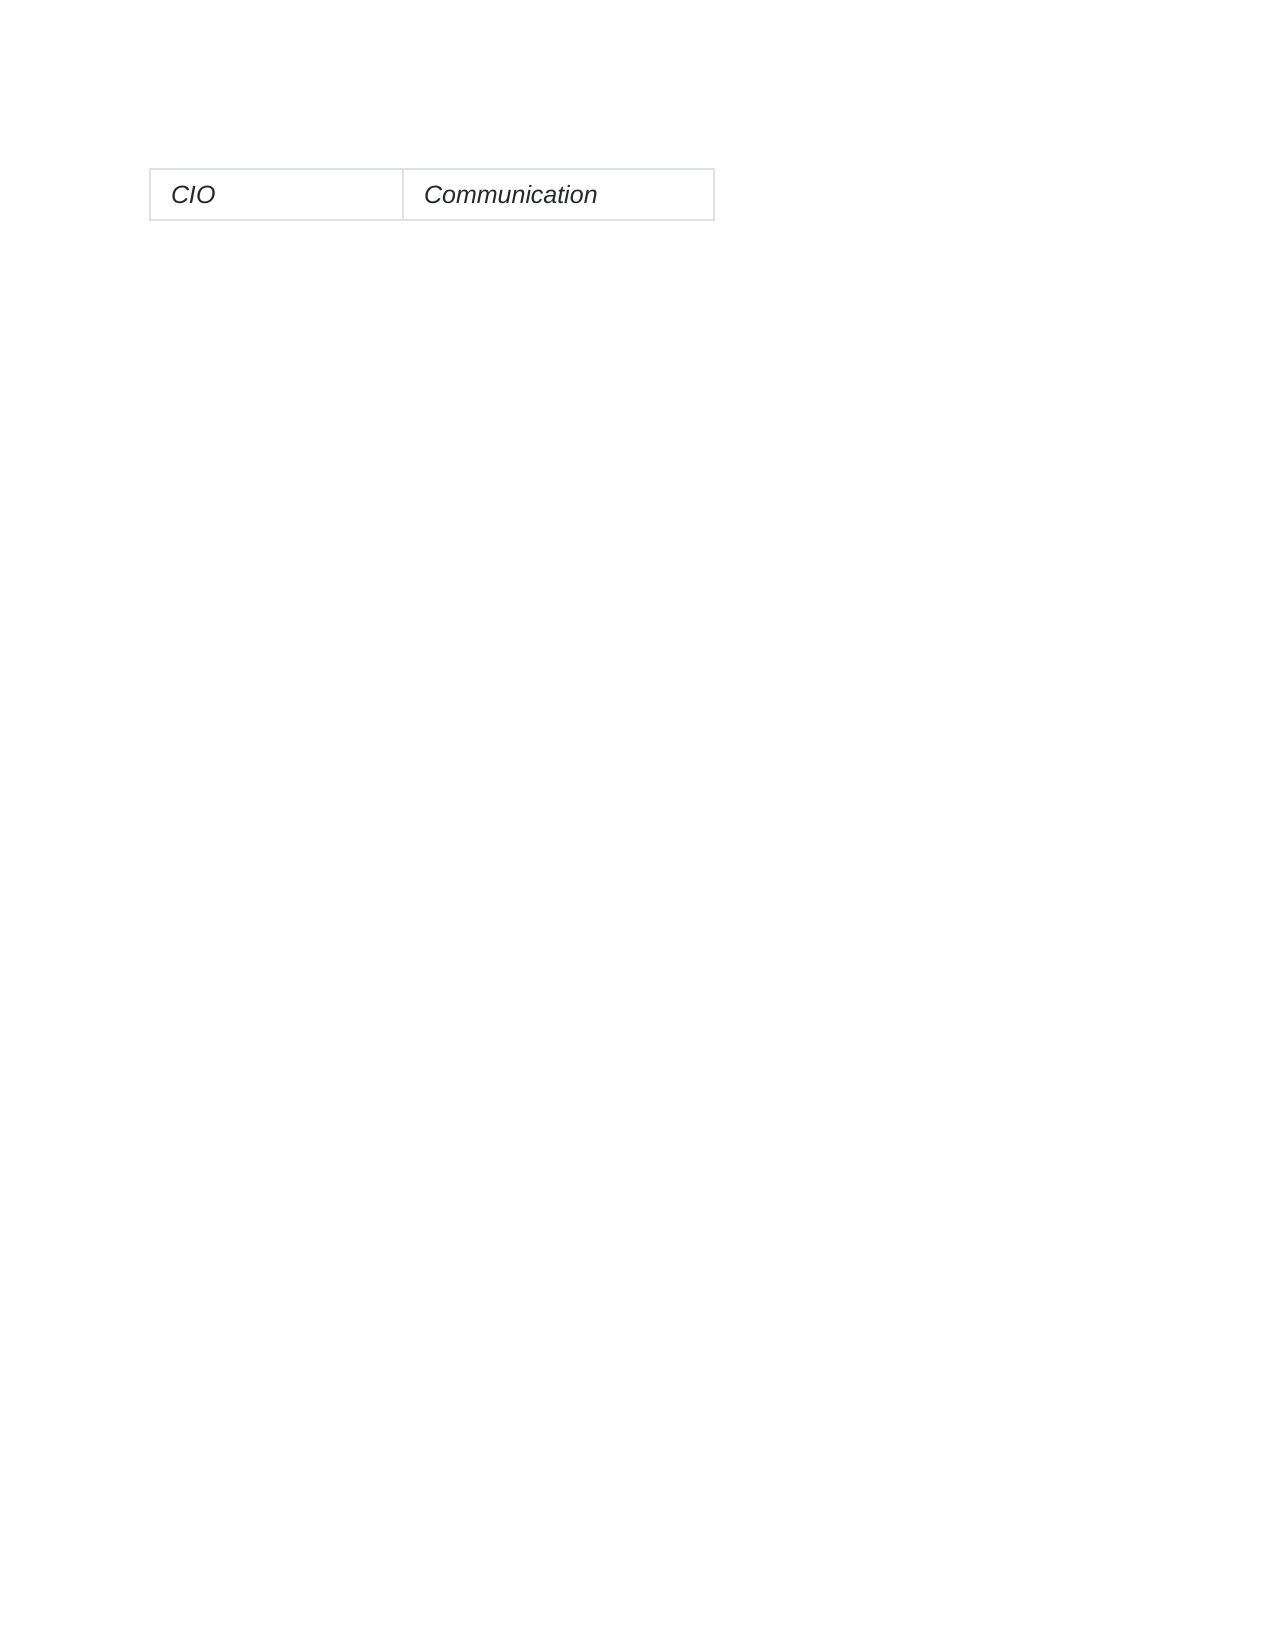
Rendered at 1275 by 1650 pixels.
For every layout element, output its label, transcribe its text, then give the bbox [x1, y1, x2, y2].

table_cell [715, 168, 877, 219]
table_cell Communication [404, 170, 713, 219]
table_cell CIO [151, 170, 402, 219]
